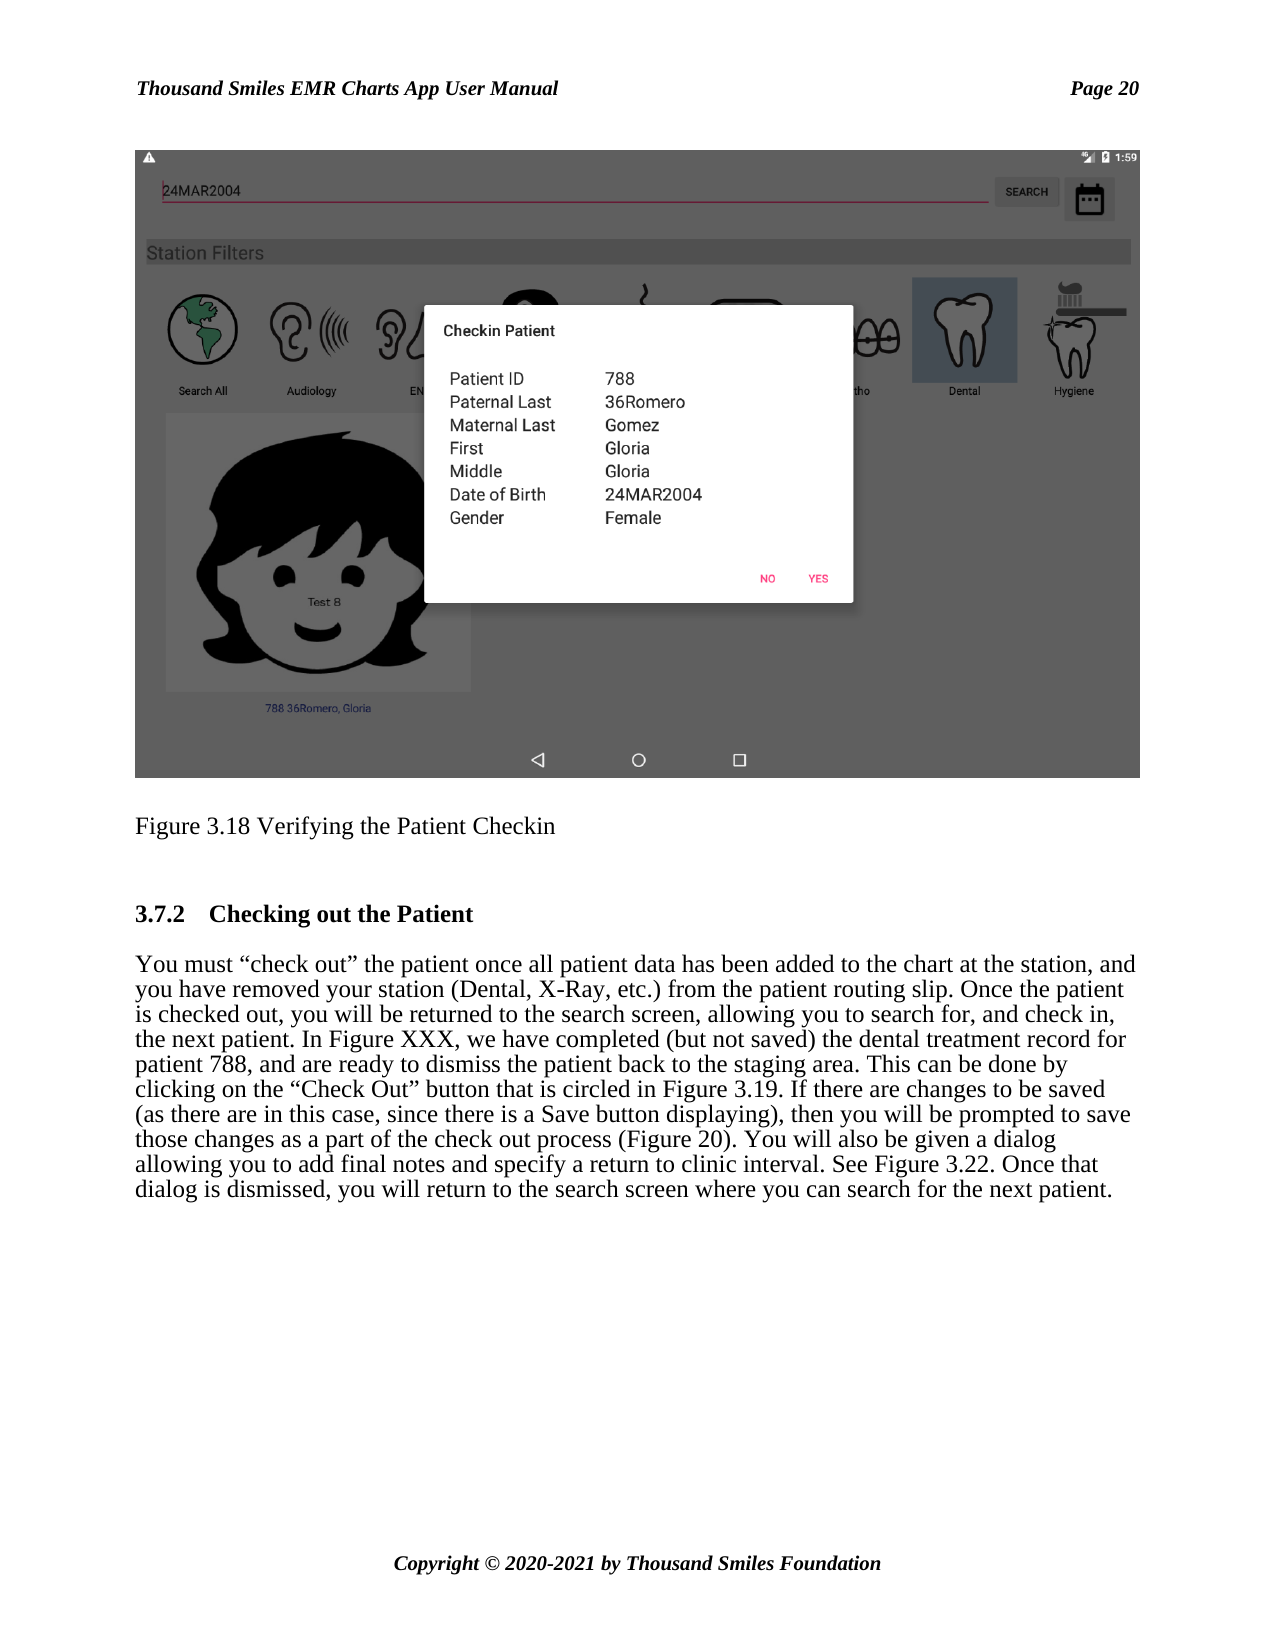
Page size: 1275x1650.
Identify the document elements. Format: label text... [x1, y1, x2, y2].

text You must “check out” the patient once all patient data has been added to the chart at the station, and you have removed your station (Dental, X-Ray, etc.) from the patient routing slip. Once the patient is checked out, you will be returned to the search screen, allowing you to search for, and check in, the next patient. In Figure XXX, we have completed (but not saved) the dental treatment record for patient 788, and are ready to dismiss the patient back to the staging area. This can be done by clicking on the “Check Out” button that is circled in Figure 3.19. If there are changes to be saved (as there are in this case, since there is a Save button displaying), then you will be prompted to save those changes as a part of the check out process (Figure 20). You will also be given a dialog allowing you to add final notes and specify a return to clinic interval. See Figure 3.22. Once that dialog is dismissed, you will return to the search screen where you can search for the next patient. [135, 952, 1140, 1202]
picture [135, 150, 1140, 778]
text Figure 3.18 Verifying the Patient Checkin [135, 815, 1140, 840]
subtitle Checking out the Patient [135, 902, 1140, 927]
